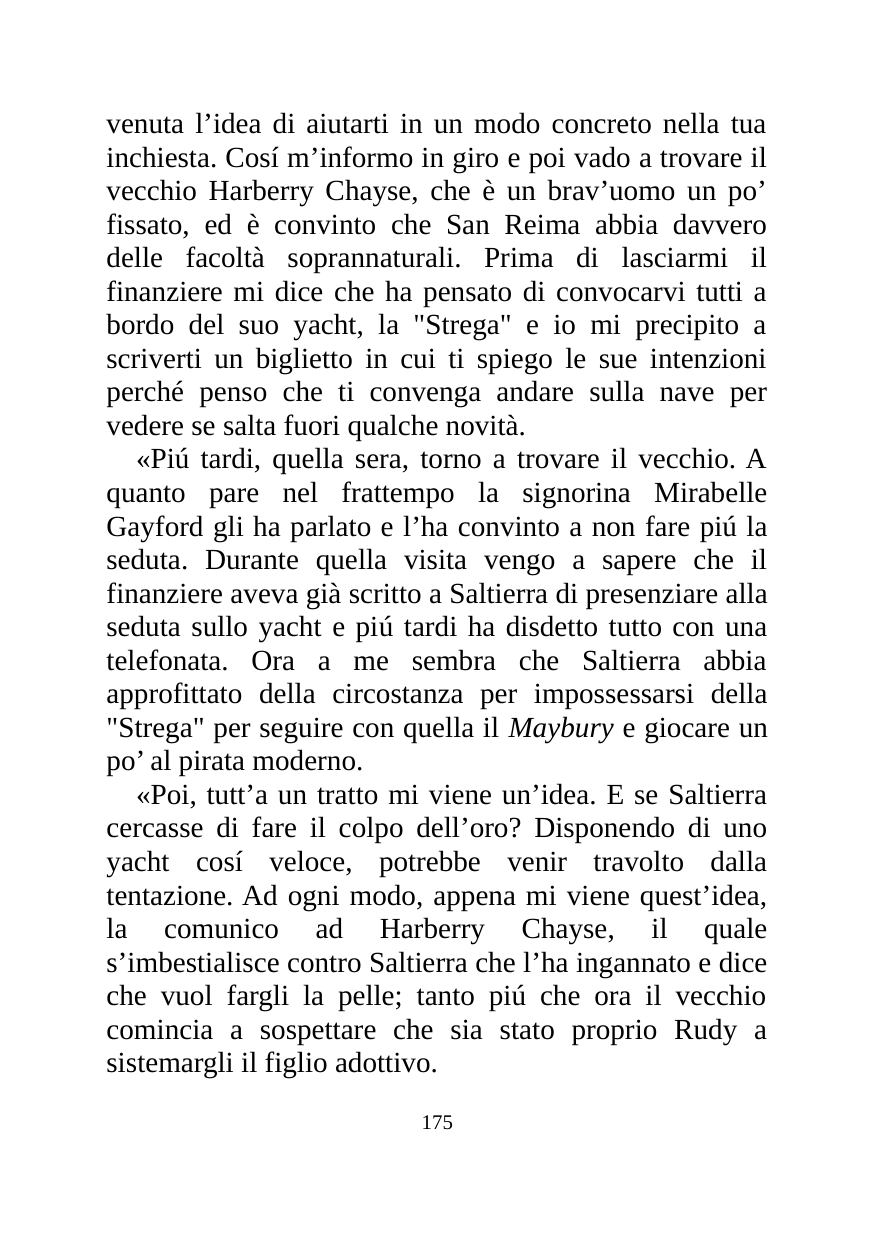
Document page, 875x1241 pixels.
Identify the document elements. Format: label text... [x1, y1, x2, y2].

text «Piú tardi, quella sera, torno a trovare il vecchio. A quanto pare nel frattempo la signorina Mirabelle Gayford gli ha parlato e l’ha convinto a non fare piú la seduta. Durante quella visita vengo a sapere che il finanziere aveva già scritto a Saltierra di presenziare alla seduta sullo yacht e piú tardi ha disdetto tutto con una telefonata. Ora a me sembra che Saltierra abbia approfittato della circostanza per impossessarsi della "Strega" per seguire con quella il Maybury e giocare un po’ al pirata moderno. [106, 442, 768, 777]
text venuta l’idea di aiutarti in un modo concreto nella tua inchiesta. Cosí m’informo in giro e poi vado a trovare il vecchio Harberry Chayse, che è un brav’uomo un po’ fissato, ed è convinto che San Reima abbia davvero delle facoltà soprannaturali. Prima di lasciarmi il finanziere mi dice che ha pensato di convocarvi tutti a bordo del suo yacht, la "Strega" e io mi precipito a scriverti un biglietto in cui ti spiego le sue intenzioni perché penso che ti convenga andare sulla nave per vedere se salta fuori qualche novità. [106, 106, 768, 442]
text «Poi, tutt’a un tratto mi viene un’idea. E se Saltierra cercasse di fare il colpo dell’oro? Disponendo di uno yacht cosí veloce, potrebbe venir travolto dalla tentazione. Ad ogni modo, appena mi viene quest’idea, la comunico ad Harberry Chayse, il quale s’imbestialisce contro Saltierra che l’ha ingannato e dice che vuol fargli la pelle; tanto piú che ora il vecchio comincia a sospettare che sia stato proprio Rudy a sistemargli il figlio adottivo. [106, 777, 768, 1079]
